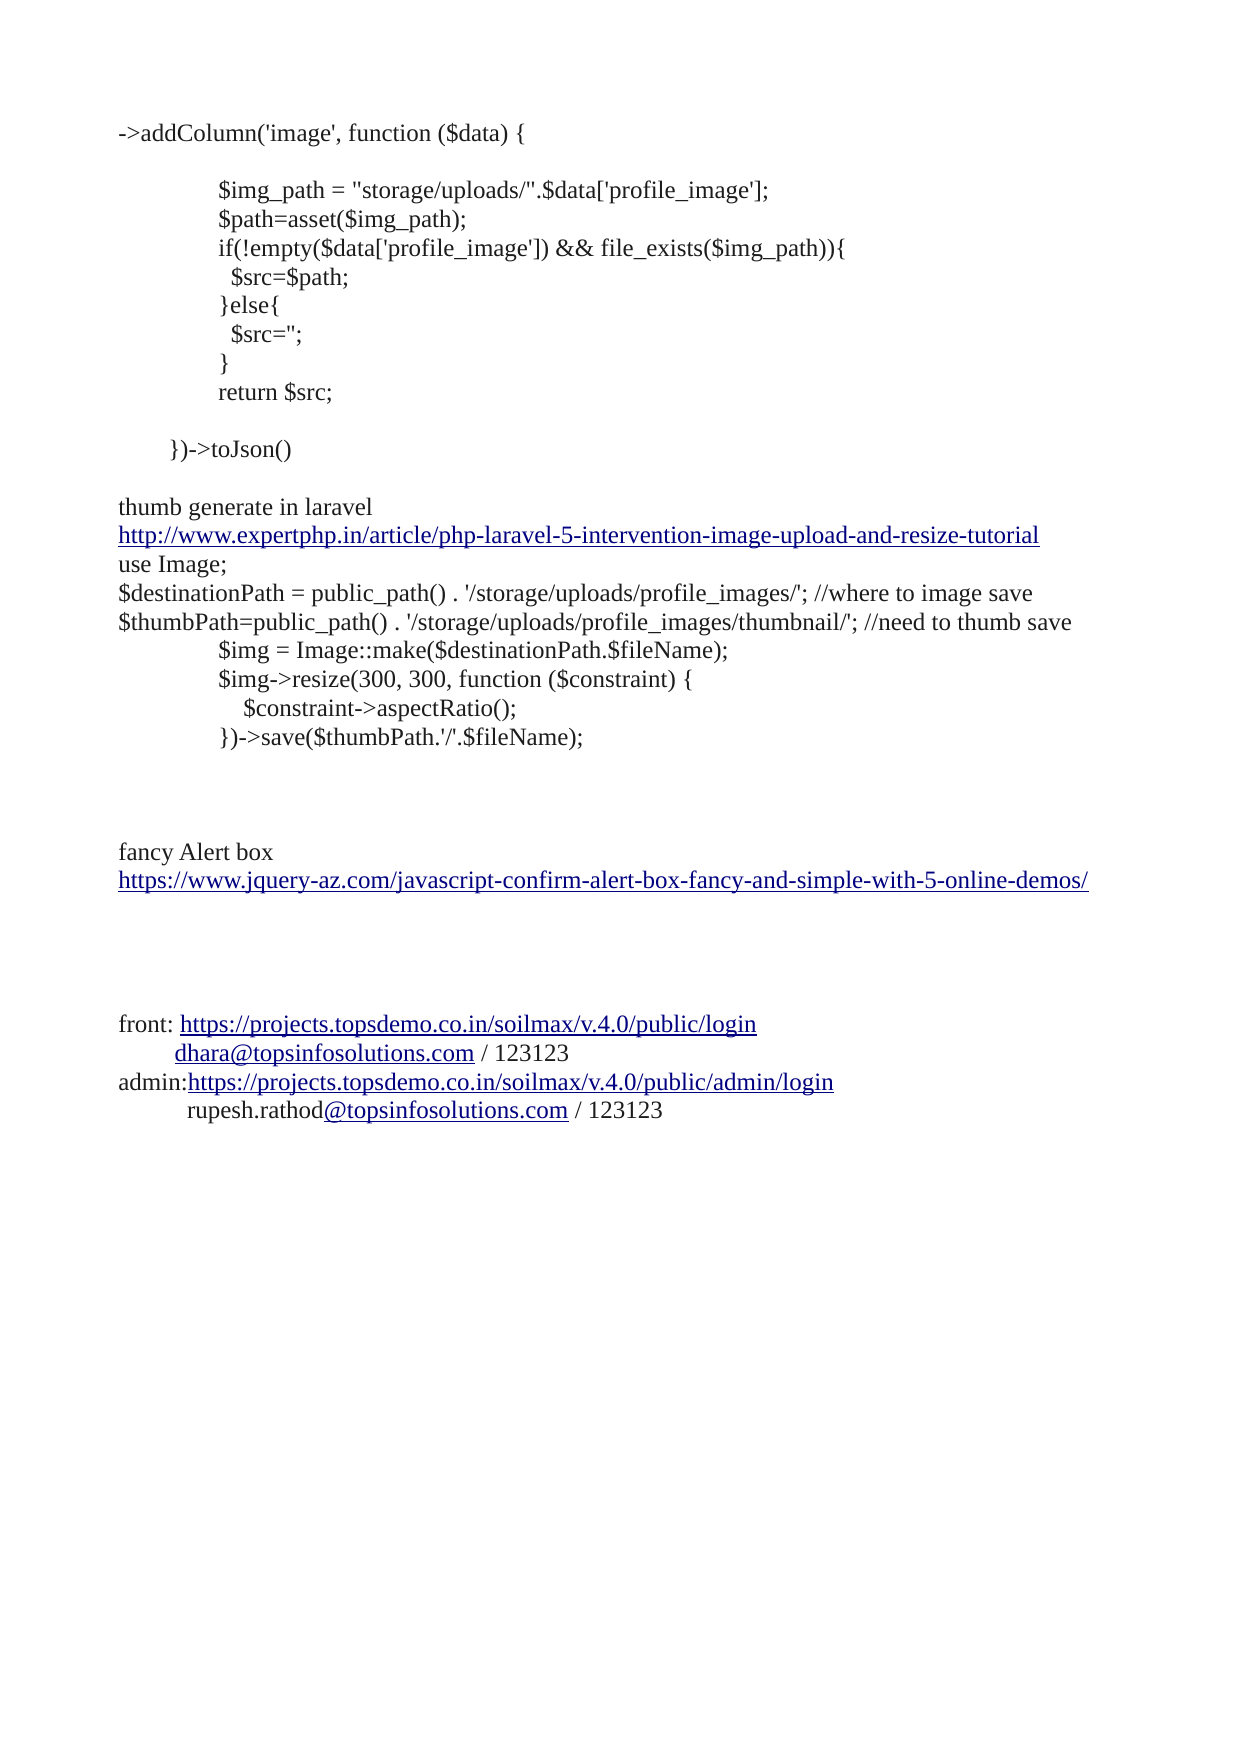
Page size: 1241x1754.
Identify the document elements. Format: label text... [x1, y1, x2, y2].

text $destinationPath = public_path() . '/storage/uploads/profile_images/'; //where to image save [118, 578, 1122, 607]
text $img = Image::make($destinationPath.$fileName); [118, 636, 1122, 664]
text $img->resize(300, 300, function ($constraint) { [118, 664, 1122, 693]
text front: https://projects.topsdemo.co.in/soilmax/v.4.0/public/login [118, 1009, 1122, 1038]
text thumb generate in laravel [118, 492, 1122, 521]
text $img_path = "storage/uploads/".$data['profile_image']; [118, 176, 1122, 204]
text rupesh.rathod@topsinfosolutions.com / 123123 [118, 1096, 1122, 1124]
text dhara@topsinfosolutions.com / 123123 [118, 1038, 1122, 1067]
text $src=''; [118, 319, 1122, 348]
text http://www.expertphp.in/article/php-laravel-5-intervention-image-upload-and-resize-tutorial [118, 521, 1122, 549]
text $src=$path; [118, 262, 1122, 291]
text if(!empty($data['profile_image']) && file_exists($img_path)){ [118, 233, 1122, 262]
text $thumbPath=public_path() . '/storage/uploads/profile_images/thumbnail/'; //need to thumb save [118, 607, 1122, 636]
text $path=asset($img_path); [118, 204, 1122, 233]
text use Image; [118, 549, 1122, 578]
text $constraint->aspectRatio(); [118, 693, 1122, 722]
text } [118, 348, 1122, 377]
text https://www.jquery-az.com/javascript-confirm-alert-box-fancy-and-simple-with-5-online-demos/ [118, 866, 1122, 894]
text return $src; [118, 377, 1122, 406]
text })->toJson() [118, 434, 1122, 463]
text })->save($thumbPath.'/'.$fileName); [118, 722, 1122, 751]
text fancy Alert box [118, 837, 1122, 866]
text admin:https://projects.topsdemo.co.in/soilmax/v.4.0/public/admin/login [118, 1067, 1122, 1096]
text }else{ [118, 291, 1122, 319]
text ->addColumn('image', function ($data) { [118, 118, 1122, 147]
